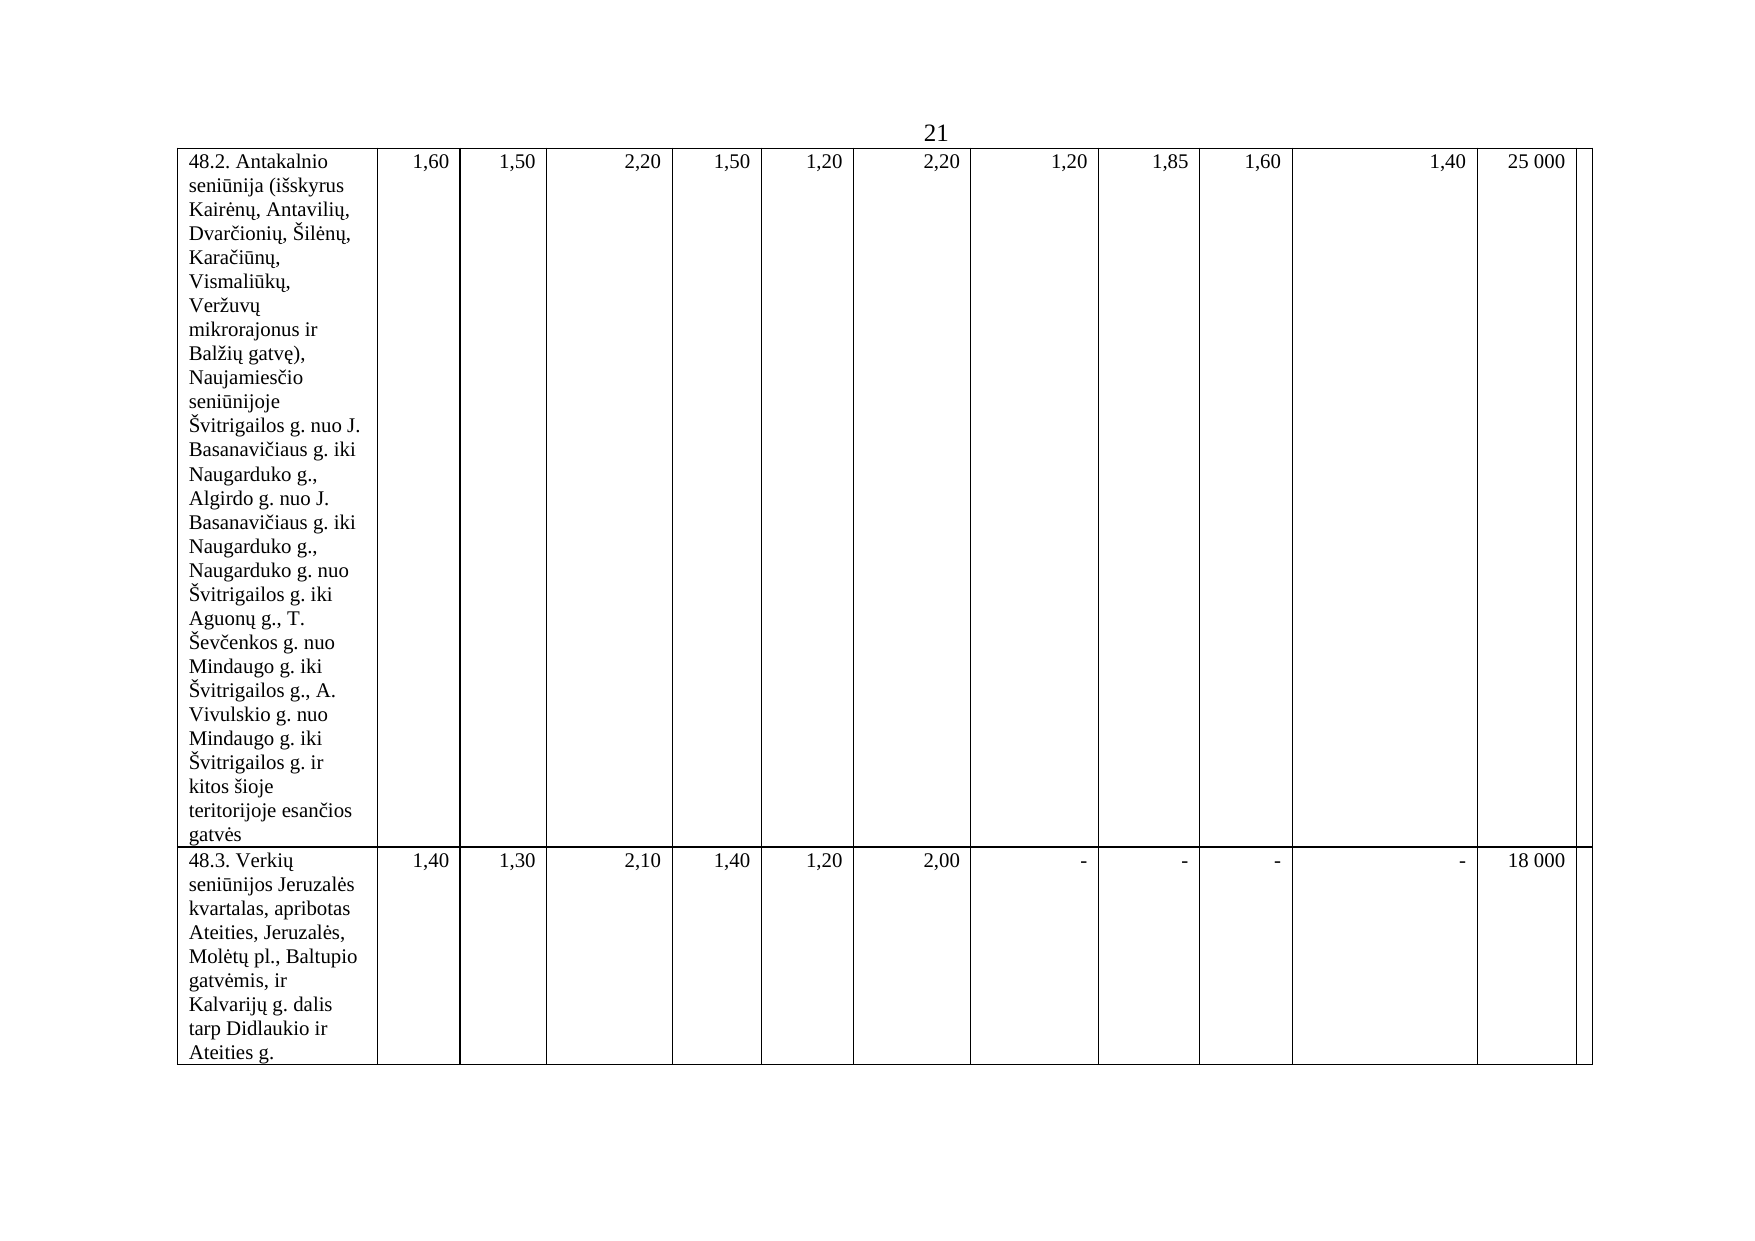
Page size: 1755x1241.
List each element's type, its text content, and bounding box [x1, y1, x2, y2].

table_cell 1,20 [762, 848, 853, 1064]
table_cell 2,10 [547, 848, 672, 1064]
table_cell 48.3. Verkių seniūnijos Jeruzalės kvartalas, apribotas Ateities, Jeruzalės, Molėtų pl., Baltupio gatvėmis, ir Kalvarijų g. dalis tarp Didlaukio ir Ateities g. [178, 848, 377, 1064]
table_cell - [971, 848, 1098, 1064]
table_cell 1,30 [461, 848, 546, 1064]
table_cell - [1099, 848, 1199, 1064]
table_cell 1,60 [378, 149, 459, 846]
table_cell 1,85 [1099, 149, 1199, 846]
table_cell 1,50 [461, 149, 546, 846]
table_cell 1,20 [762, 149, 853, 846]
table_cell [1577, 848, 1592, 1064]
table_cell 2,00 [854, 848, 970, 1064]
table_cell 48.2. Antakalnio seniūnija (išskyrus Kairėnų, Antavilių, Dvarčionių, Šilėnų, Karačiūnų, Vismaliūkų, Veržuvų mikrorajonus ir Balžių gatvę), Naujamiesčio seniūnijoje Švitrigailos g. nuo J. Basanavičiaus g. iki Naugarduko g., Algirdo g. nuo J. Basanavičiaus g. iki Naugarduko g., Naugarduko g. nuo Švitrigailos g. iki Aguonų g., T. Ševčenkos g. nuo Mindaugo g. iki Švitrigailos g., A. Vivulskio g. nuo Mindaugo g. iki Švitrigailos g. ir kitos šioje teritorijoje esančios gatvės [178, 149, 377, 846]
table_cell 1,50 [673, 149, 761, 846]
table_cell - [1200, 848, 1292, 1064]
table_cell - [1293, 848, 1477, 1064]
table_cell 1,40 [673, 848, 761, 1064]
table_cell 2,20 [854, 149, 970, 846]
table_cell 1,40 [378, 848, 459, 1064]
table_cell [1577, 149, 1592, 846]
table_cell 1,60 [1200, 149, 1292, 846]
table_cell 18 000 [1478, 848, 1576, 1064]
table_cell 1,40 [1293, 149, 1477, 846]
table_cell 2,20 [547, 149, 672, 846]
table_cell 1,20 [971, 149, 1098, 846]
table_cell 25 000 [1478, 149, 1576, 846]
